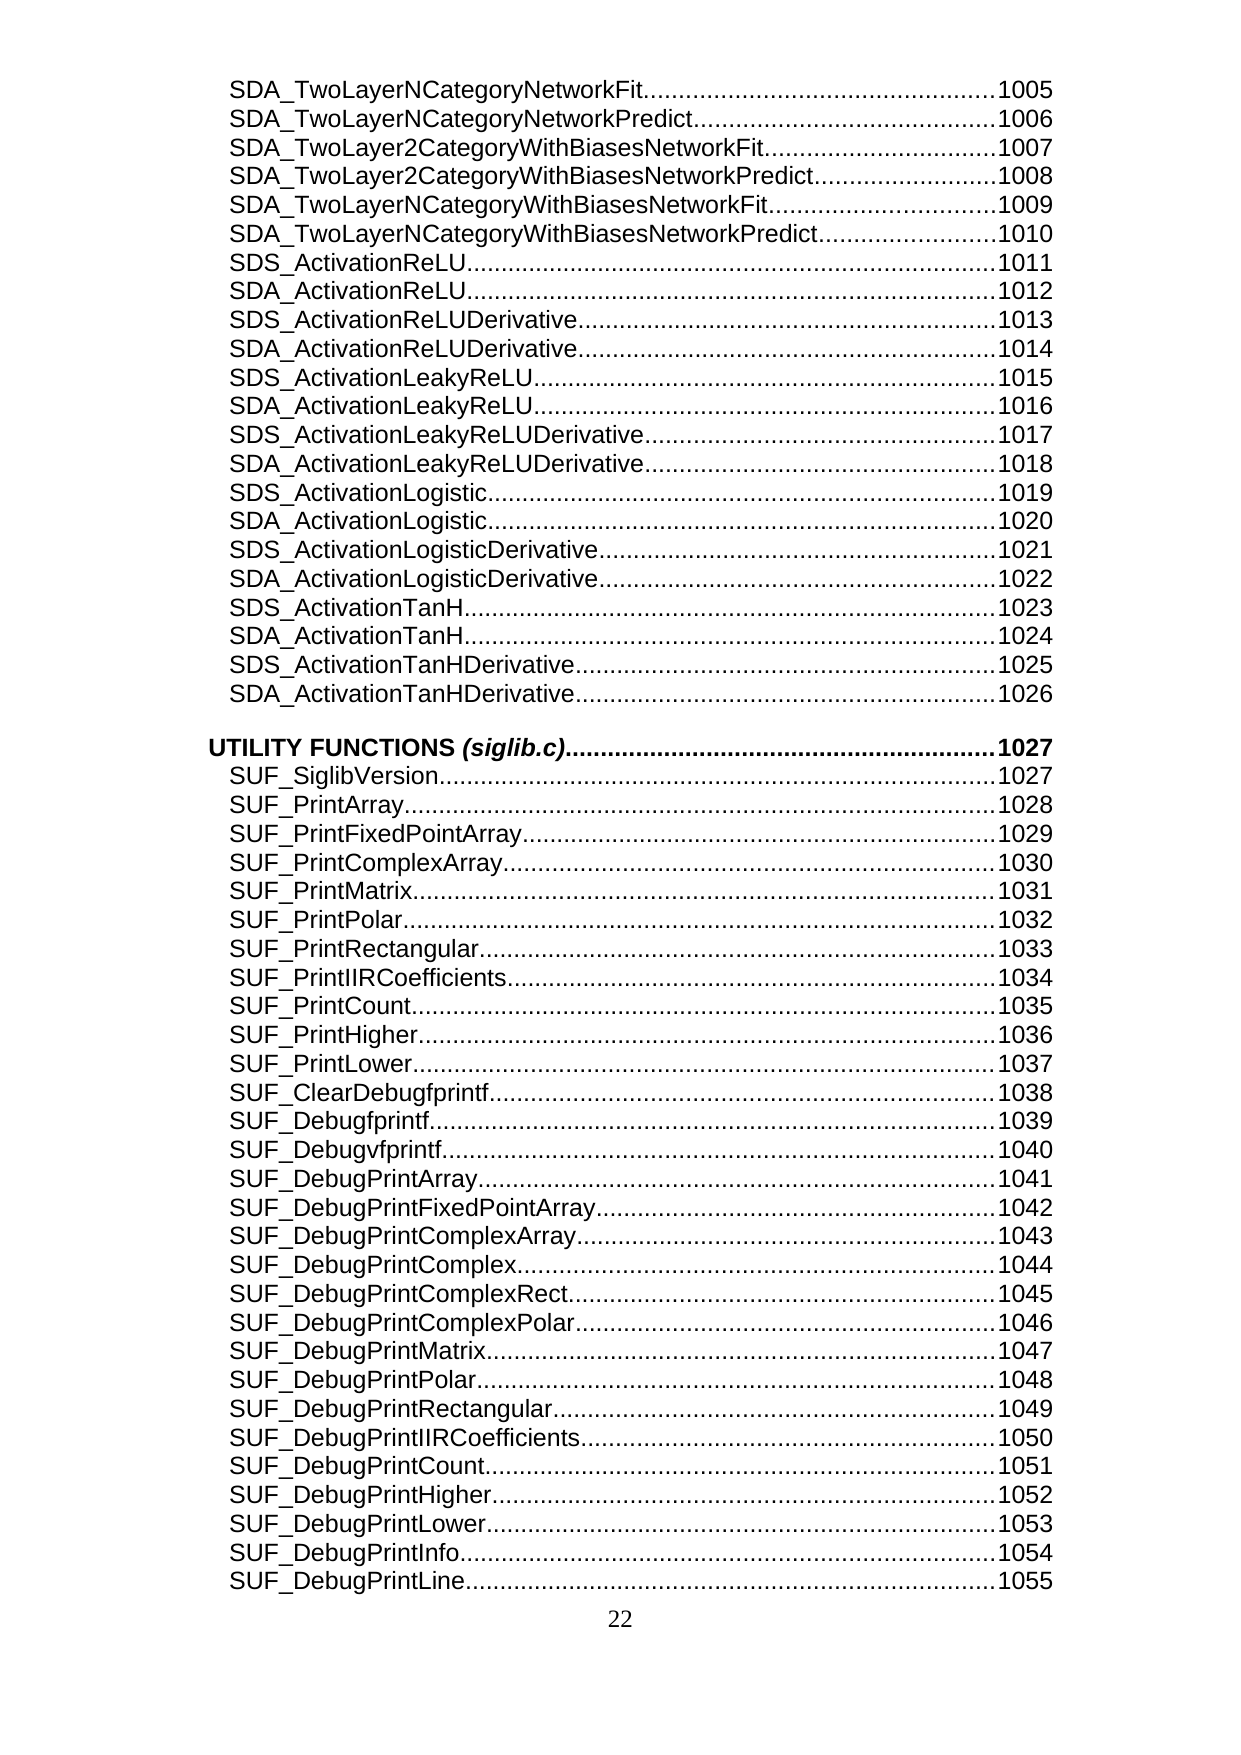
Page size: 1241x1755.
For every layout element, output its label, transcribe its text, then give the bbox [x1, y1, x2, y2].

text SDA_TwoLayer2CategoryWithBiasesNetworkPredict 1008 [229, 161, 1053, 190]
text SUF_DebugPrintHigher 1052 [229, 1480, 1053, 1509]
text SDA_ActivationLeakyReLU 1016 [229, 391, 1053, 420]
text UTILITY FUNCTIONS (siglib.c) 1027 [208, 732, 1053, 761]
text SDA_TwoLayerNCategoryWithBiasesNetworkFit 1009 [229, 190, 1053, 219]
text SDA_ActivationReLUDerivative 1014 [229, 334, 1053, 362]
text SUF_PrintRectangular 1033 [229, 934, 1053, 962]
text SDA_ActivationTanHDerivative 1026 [229, 679, 1053, 707]
text SUF_PrintFixedPointArray 1029 [229, 819, 1053, 847]
text SDS_ActivationLeakyReLU 1015 [229, 362, 1053, 391]
text SDS_ActivationLeakyReLUDerivative 1017 [229, 420, 1053, 449]
text SUF_DebugPrintComplex 1044 [229, 1250, 1053, 1279]
text SUF_DebugPrintCount 1051 [229, 1451, 1053, 1480]
text SDA_ActivationLogistic 1020 [229, 506, 1053, 535]
text SDS_ActivationLogisticDerivative 1021 [229, 535, 1053, 564]
text SUF_DebugPrintComplexRect 1045 [229, 1279, 1053, 1307]
text SUF_PrintComplexArray 1030 [229, 847, 1053, 876]
text SUF_PrintCount 1035 [229, 991, 1053, 1020]
text SDA_TwoLayer2CategoryWithBiasesNetworkFit 1007 [229, 132, 1053, 161]
text SUF_DebugPrintArray 1041 [229, 1164, 1053, 1192]
text SUF_DebugPrintFixedPointArray 1042 [229, 1192, 1053, 1221]
text SDA_ActivationReLU 1012 [229, 276, 1053, 305]
text SUF_PrintHigher 1036 [229, 1020, 1053, 1049]
text SUF_PrintLower 1037 [229, 1049, 1053, 1077]
text SDA_TwoLayerNCategoryNetworkPredict 1006 [229, 104, 1053, 132]
text SDS_ActivationReLU 1011 [229, 247, 1053, 276]
text SUF_ClearDebugfprintf 1038 [229, 1077, 1053, 1106]
text SUF_DebugPrintLine 1055 [229, 1566, 1053, 1595]
text SUF_PrintPolar 1032 [229, 905, 1053, 934]
text SUF_PrintArray 1028 [229, 790, 1053, 819]
text SUF_SiglibVersion 1027 [229, 761, 1053, 790]
text SUF_Debugfprintf 1039 [229, 1106, 1053, 1135]
text SUF_DebugPrintRectangular 1049 [229, 1394, 1053, 1422]
text SUF_Debugvfprintf 1040 [229, 1135, 1053, 1164]
text SUF_DebugPrintIIRCoefficients 1050 [229, 1422, 1053, 1451]
text SUF_DebugPrintMatrix 1047 [229, 1336, 1053, 1365]
text SUF_DebugPrintPolar 1048 [229, 1365, 1053, 1394]
text SDA_ActivationLogisticDerivative 1022 [229, 564, 1053, 592]
text SDS_ActivationTanH 1023 [229, 592, 1053, 621]
text SUF_DebugPrintInfo 1054 [229, 1537, 1053, 1566]
text SUF_DebugPrintComplexPolar 1046 [229, 1307, 1053, 1336]
text SDA_ActivationLeakyReLUDerivative 1018 [229, 449, 1053, 477]
text SUF_DebugPrintLower 1053 [229, 1509, 1053, 1537]
text SDA_TwoLayerNCategoryWithBiasesNetworkPredict 1010 [229, 219, 1053, 247]
text SDS_ActivationTanHDerivative 1025 [229, 650, 1053, 679]
text SDS_ActivationReLUDerivative 1013 [229, 305, 1053, 334]
text SUF_PrintMatrix 1031 [229, 876, 1053, 905]
text SUF_PrintIIRCoefficients 1034 [229, 962, 1053, 991]
text SDA_TwoLayerNCategoryNetworkFit 1005 [229, 75, 1053, 104]
text SDA_ActivationTanH 1024 [229, 621, 1053, 650]
text SDS_ActivationLogistic 1019 [229, 477, 1053, 506]
text SUF_DebugPrintComplexArray 1043 [229, 1221, 1053, 1250]
